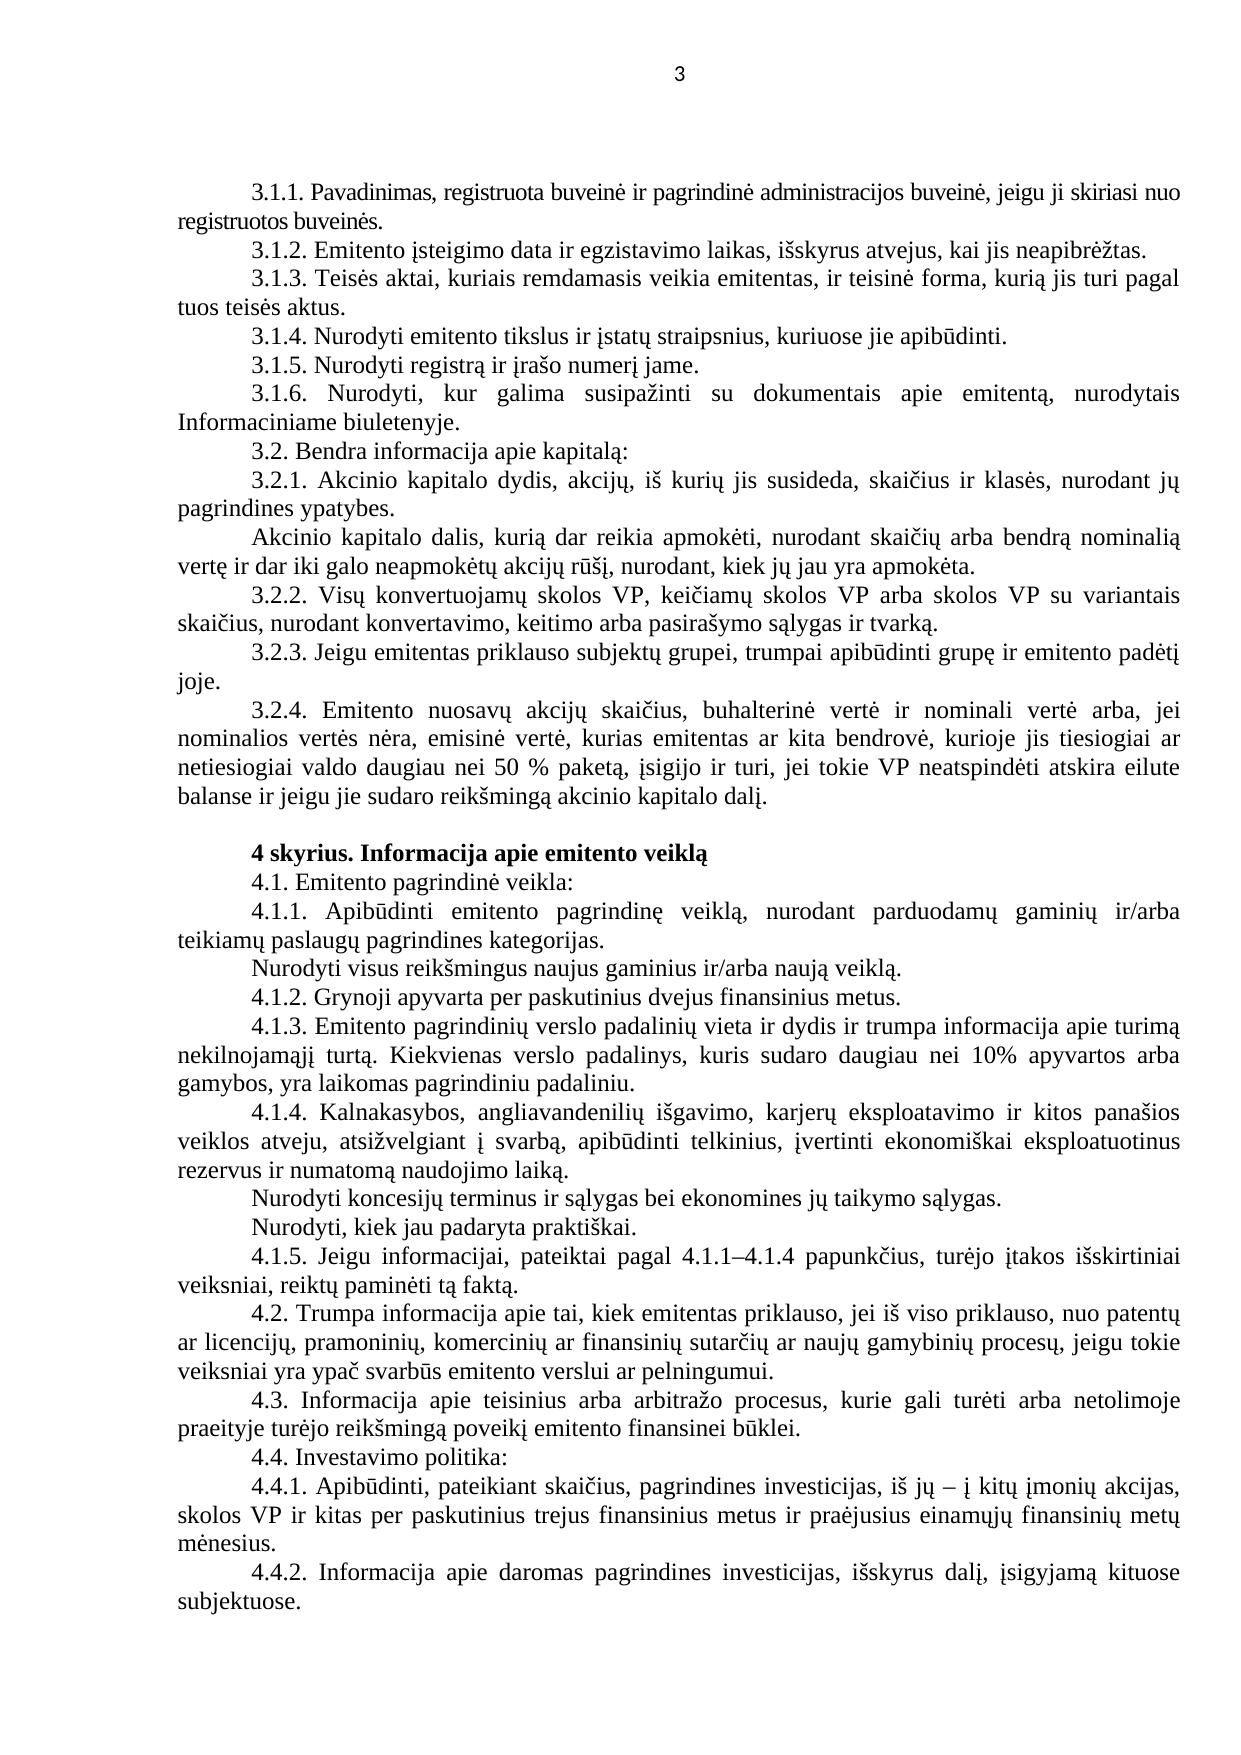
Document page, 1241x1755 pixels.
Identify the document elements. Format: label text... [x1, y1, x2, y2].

text 4.1.5. Jeigu informacijai, pateiktai pagal 4.1.1–4.1.4 papunkčius, turėjo įtakos išskirtiniai veiksniai, reiktų paminėti tą faktą. [177, 1241, 1181, 1298]
text 4.4.2. Informacija apie daromas pagrindines investicijas, išskyrus dalį, įsigyjamą kituose subjektuose. [177, 1557, 1181, 1615]
text 4 skyrius. Informacija apie emitento veiklą [177, 838, 1181, 867]
text 3.2.2. Visų konvertuojamų skolos VP, keičiamų skolos VP arba skolos VP su variantais skaičius, nurodant konvertavimo, keitimo arba pasirašymo sąlygas ir tvarką. [177, 580, 1181, 637]
text 3.2.3. Jeigu emitentas priklauso subjektų grupei, trumpai apibūdinti grupę ir emitento padėtį joje. [177, 637, 1181, 695]
text 3.1.6. Nurodyti, kur galima susipažinti su dokumentais apie emitentą, nurodytais Informaciniame biuletenyje. [177, 378, 1181, 436]
text 3.2. Bendra informacija apie kapitalą: [177, 436, 1181, 465]
text 3.2.1. Akcinio kapitalo dydis, akcijų, iš kurių jis susideda, skaičius ir klasės, nurodant jų pagrindines ypatybes. [177, 465, 1181, 522]
text 4.2. Trumpa informacija apie tai, kiek emitentas priklauso, jei iš viso priklauso, nuo patentų ar licencijų, pramoninių, komercinių ar finansinių sutarčių ar naujų gamybinių procesų, jeigu tokie veiksniai yra ypač svarbūs emitento verslui ar pelningumui. [177, 1298, 1181, 1385]
text Nurodyti, kiek jau padaryta praktiškai. [177, 1212, 1181, 1241]
text 3.1.1. Pavadinimas, registruota buveinė ir pagrindinė administracijos buveinė, jeigu ji skiriasi nuo registruotos buveinės. [177, 177, 1181, 235]
text Nurodyti koncesijų terminus ir sąlygas bei ekonomines jų taikymo sąlygas. [177, 1183, 1181, 1212]
text 4.4.1. Apibūdinti, pateikiant skaičius, pagrindines investicijas, iš jų – į kitų įmonių akcijas, skolos VP ir kitas per paskutinius trejus finansinius metus ir praėjusius einamųjų finansinių metų mėnesius. [177, 1471, 1181, 1557]
text 3.1.3. Teisės aktai, kuriais remdamasis veikia emitentas, ir teisinė forma, kurią jis turi pagal tuos teisės aktus. [177, 263, 1181, 321]
text 4.3. Informacija apie teisinius arba arbitražo procesus, kurie gali turėti arba netolimoje praeityje turėjo reikšmingą poveikį emitento finansinei būklei. [177, 1385, 1181, 1442]
text 3.1.5. Nurodyti registrą ir įrašo numerį jame. [177, 350, 1181, 378]
text Nurodyti visus reikšmingus naujus gaminius ir/arba naują veiklą. [177, 953, 1181, 982]
text 4.4. Investavimo politika: [177, 1442, 1181, 1471]
text 4.1.2. Grynoji apyvarta per paskutinius dvejus finansinius metus. [177, 982, 1181, 1011]
text 4.1.3. Emitento pagrindinių verslo padalinių vieta ir dydis ir trumpa informacija apie turimą nekilnojamąjį turtą. Kiekvienas verslo padalinys, kuris sudaro daugiau nei 10% apyvartos arba gamybos, yra laikomas pagrindiniu padaliniu. [177, 1011, 1181, 1097]
text 4.1.4. Kalnakasybos, angliavandenilių išgavimo, karjerų eksploatavimo ir kitos panašios veiklos atveju, atsižvelgiant į svarbą, apibūdinti telkinius, įvertinti ekonomiškai eksploatuotinus rezervus ir numatomą naudojimo laiką. [177, 1097, 1181, 1183]
text Akcinio kapitalo dalis, kurią dar reikia apmokėti, nurodant skaičių arba bendrą nominalią vertę ir dar iki galo neapmokėtų akcijų rūšį, nurodant, kiek jų jau yra apmokėta. [177, 522, 1181, 580]
text 4.1.1. Apibūdinti emitento pagrindinę veiklą, nurodant parduodamų gaminių ir/arba teikiamų paslaugų pagrindines kategorijas. [177, 896, 1181, 953]
text 3.1.4. Nurodyti emitento tikslus ir įstatų straipsnius, kuriuose jie apibūdinti. [177, 321, 1181, 350]
text 4.1. Emitento pagrindinė veikla: [177, 867, 1181, 896]
text 3.2.4. Emitento nuosavų akcijų skaičius, buhalterinė vertė ir nominali vertė arba, jei nominalios vertės nėra, emisinė vertė, kurias emitentas ar kita bendrovė, kurioje jis tiesiogiai ar netiesiogiai valdo daugiau nei 50 % paketą, įsigijo ir turi, jei tokie VP neatspindėti atskira eilute balanse ir jeigu jie sudaro reikšmingą akcinio kapitalo dalį. [177, 695, 1181, 810]
text 3.1.2. Emitento įsteigimo data ir egzistavimo laikas, išskyrus atvejus, kai jis neapibrėžtas. [177, 235, 1181, 263]
